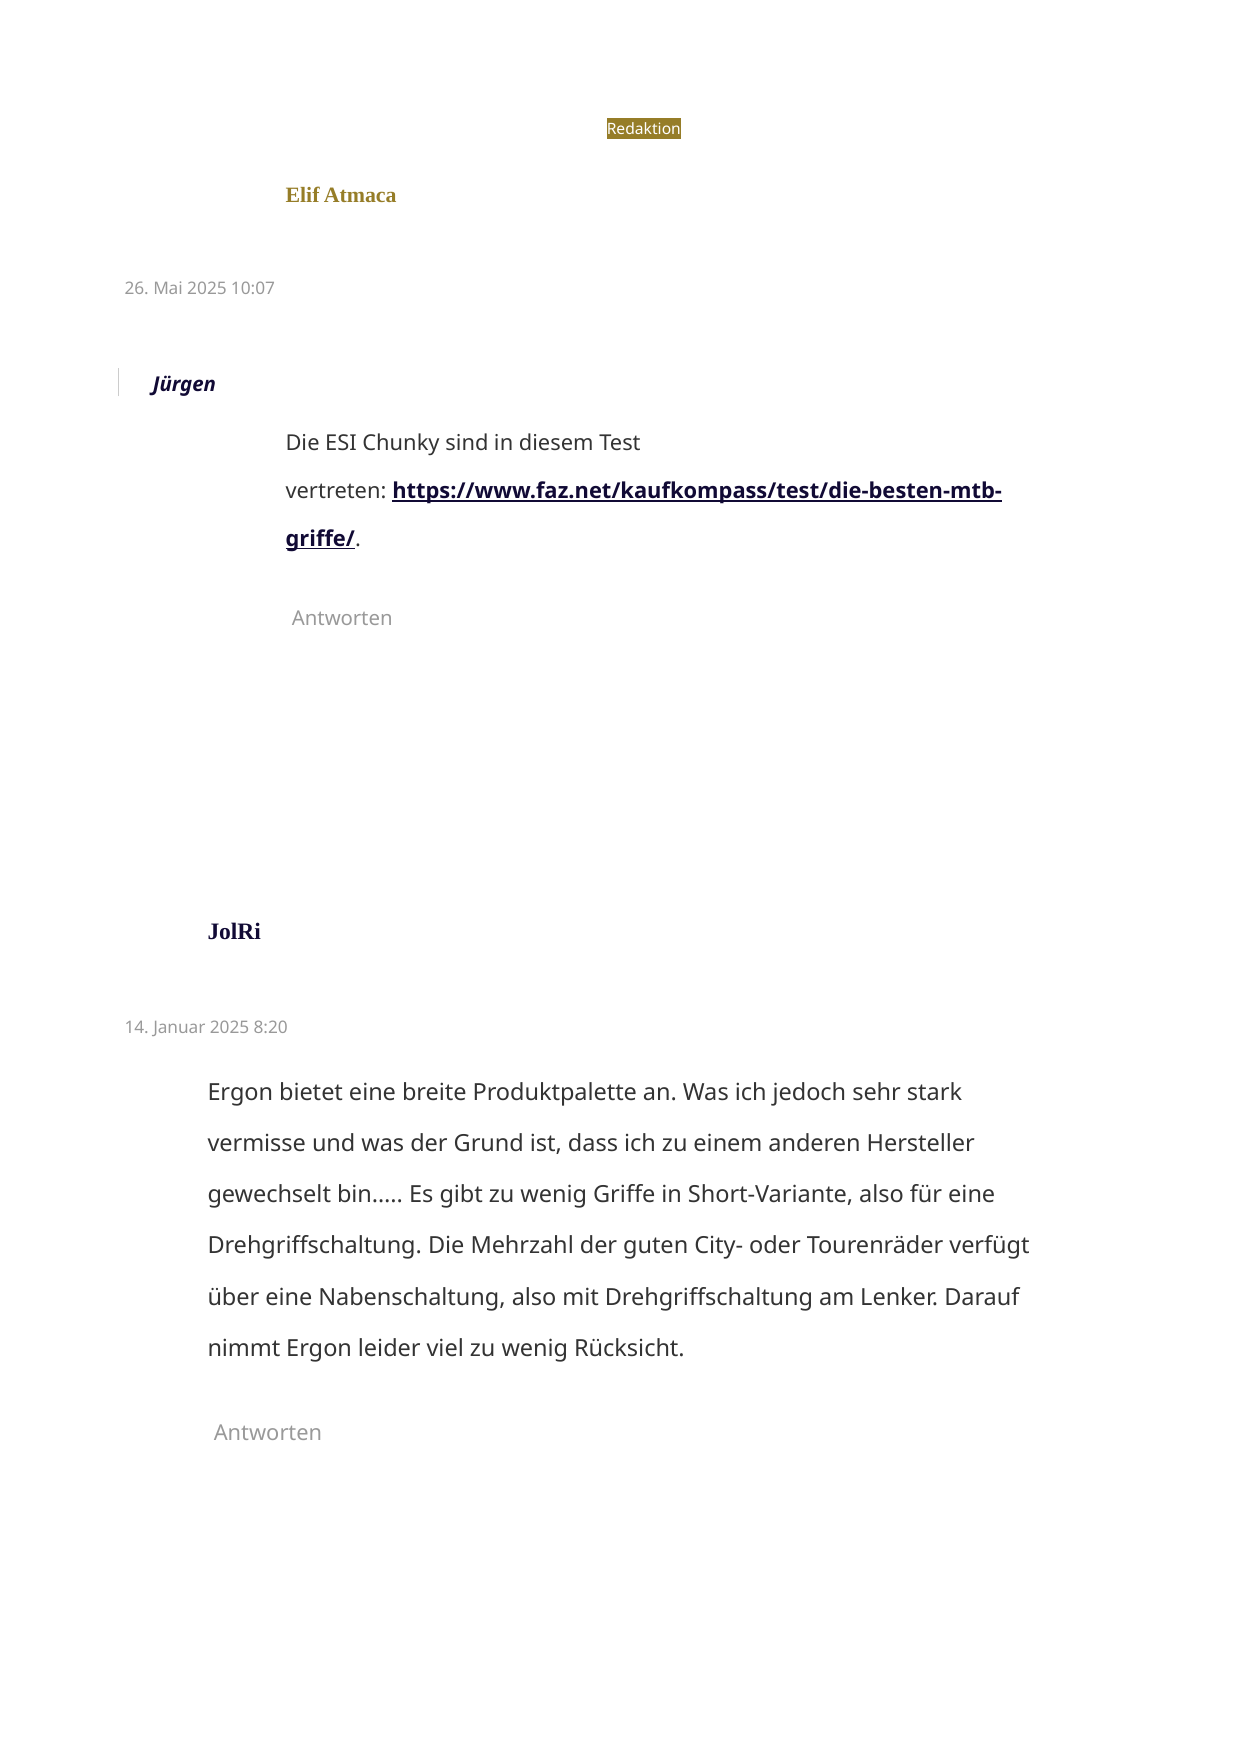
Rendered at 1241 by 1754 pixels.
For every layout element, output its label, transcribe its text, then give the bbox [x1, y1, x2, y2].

text JolRi [207, 917, 1025, 944]
text Antworten [285, 601, 1033, 631]
text 26. Mai 2025 10:07 [118, 271, 1122, 300]
text 14. Januar 2025 8:20 [118, 1011, 1122, 1039]
text Elif Atmaca [285, 182, 1025, 207]
text Die ESI Chunky sind in diesem Test vertreten: https://www.faz.net/kaufkompass/test/die-besten-mtb-griffe/. [285, 427, 1033, 552]
text Antworten [207, 1413, 1033, 1446]
text Jürgen [119, 368, 1122, 396]
text Ergon bietet eine breite Produktpalette an. Was ich jedoch sehr stark vermisse und was der Grund ist, dass ich zu einem anderen Hersteller gewechselt bin….. Es gibt zu wenig Griffe in Short-Variante, also für eine Drehgriffschaltung. Die Mehrzahl der guten City- oder Tourenräder verfügt über eine Nabenschaltung, also mit Drehgriffschaltung am Lenker. Darauf nimmt Ergon leider viel zu wenig Rücksicht. [207, 1075, 1033, 1363]
text Redaktion [301, 118, 986, 139]
